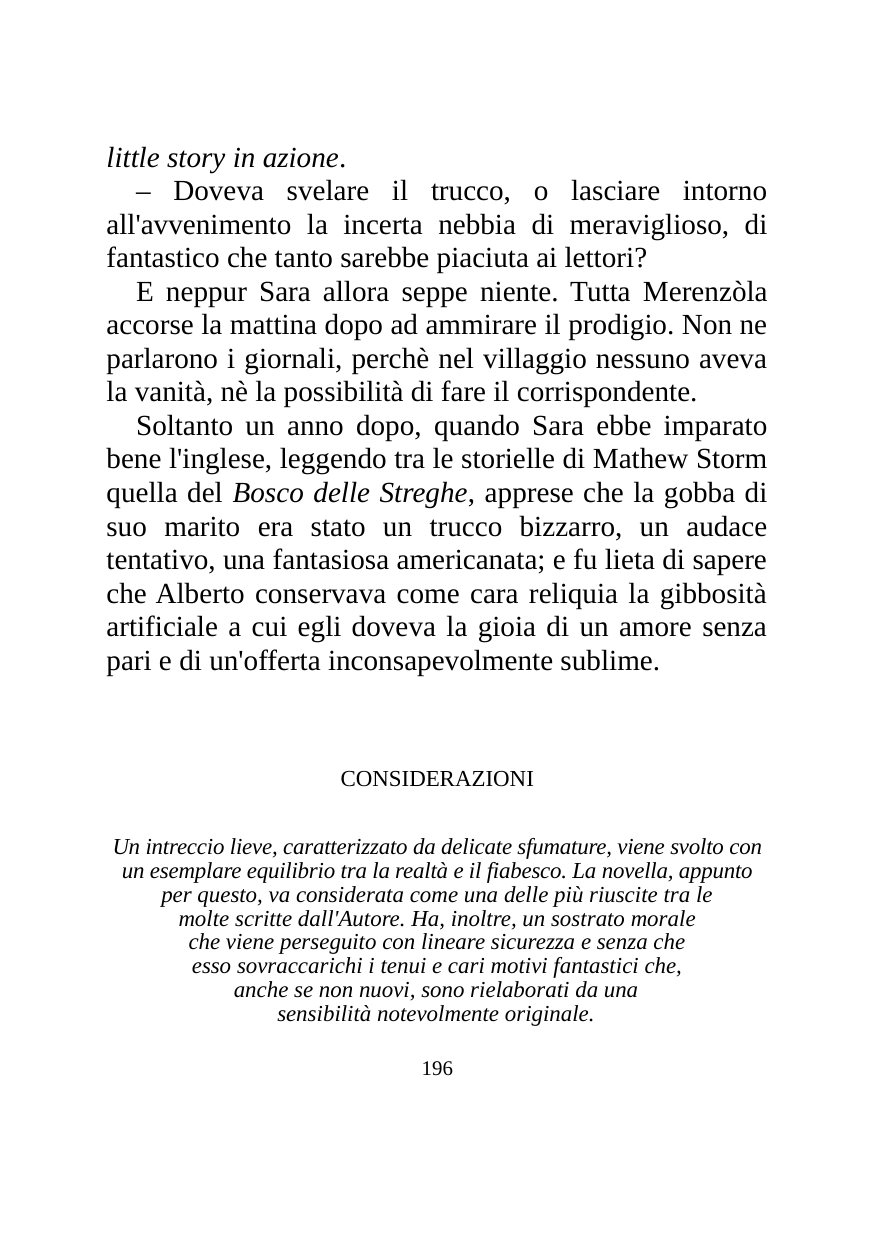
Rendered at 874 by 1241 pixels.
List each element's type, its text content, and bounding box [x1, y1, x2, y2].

text Un intreccio lieve, caratterizzato da delicate sfumature, viene svolto con un esemplare equilibrio tra la realtà e il fiabesco. La novella, appunto per questo, va considerata come una delle più riuscite tra le molte scritte dall'Autore. Ha, inoltre, un sostrato morale che viene perseguito con lineare sicurezza e senza che esso sovraccarichi i tenui e cari motivi fantastici che, anche se non nuovi, sono rielaborati da una sensibilità notevolmente originale. [106, 833, 768, 1026]
text Soltanto un anno dopo, quando Sara ebbe imparato bene l'inglese, leggendo tra le storielle di Mathew Storm quella del Bosco delle Streghe, apprese che la gobba di suo marito era stato un trucco bizzarro, un audace tentativo, una fantasiosa americanata; e fu lieta di sapere che Alberto conservava come cara reliquia la gibbosità artificiale a cui egli doveva la gioia di un amore senza pari e di un'offerta inconsapevolmente sublime. [106, 408, 768, 676]
subtitle CONSIDERAZIONI [106, 765, 768, 791]
text little story in azione. [106, 140, 768, 173]
text – Doveva svelare il trucco, o lasciare intorno all'avvenimento la incerta nebbia di meraviglioso, di fantastico che tanto sarebbe piaciuta ai lettori? [106, 173, 768, 274]
text E neppur Sara allora seppe niente. Tutta Merenzòla accorse la mattina dopo ad ammirare il prodigio. Non ne parlarono i giornali, perchè nel villaggio nessuno aveva la vanità, nè la possibilità di fare il corrispondente. [106, 274, 768, 408]
